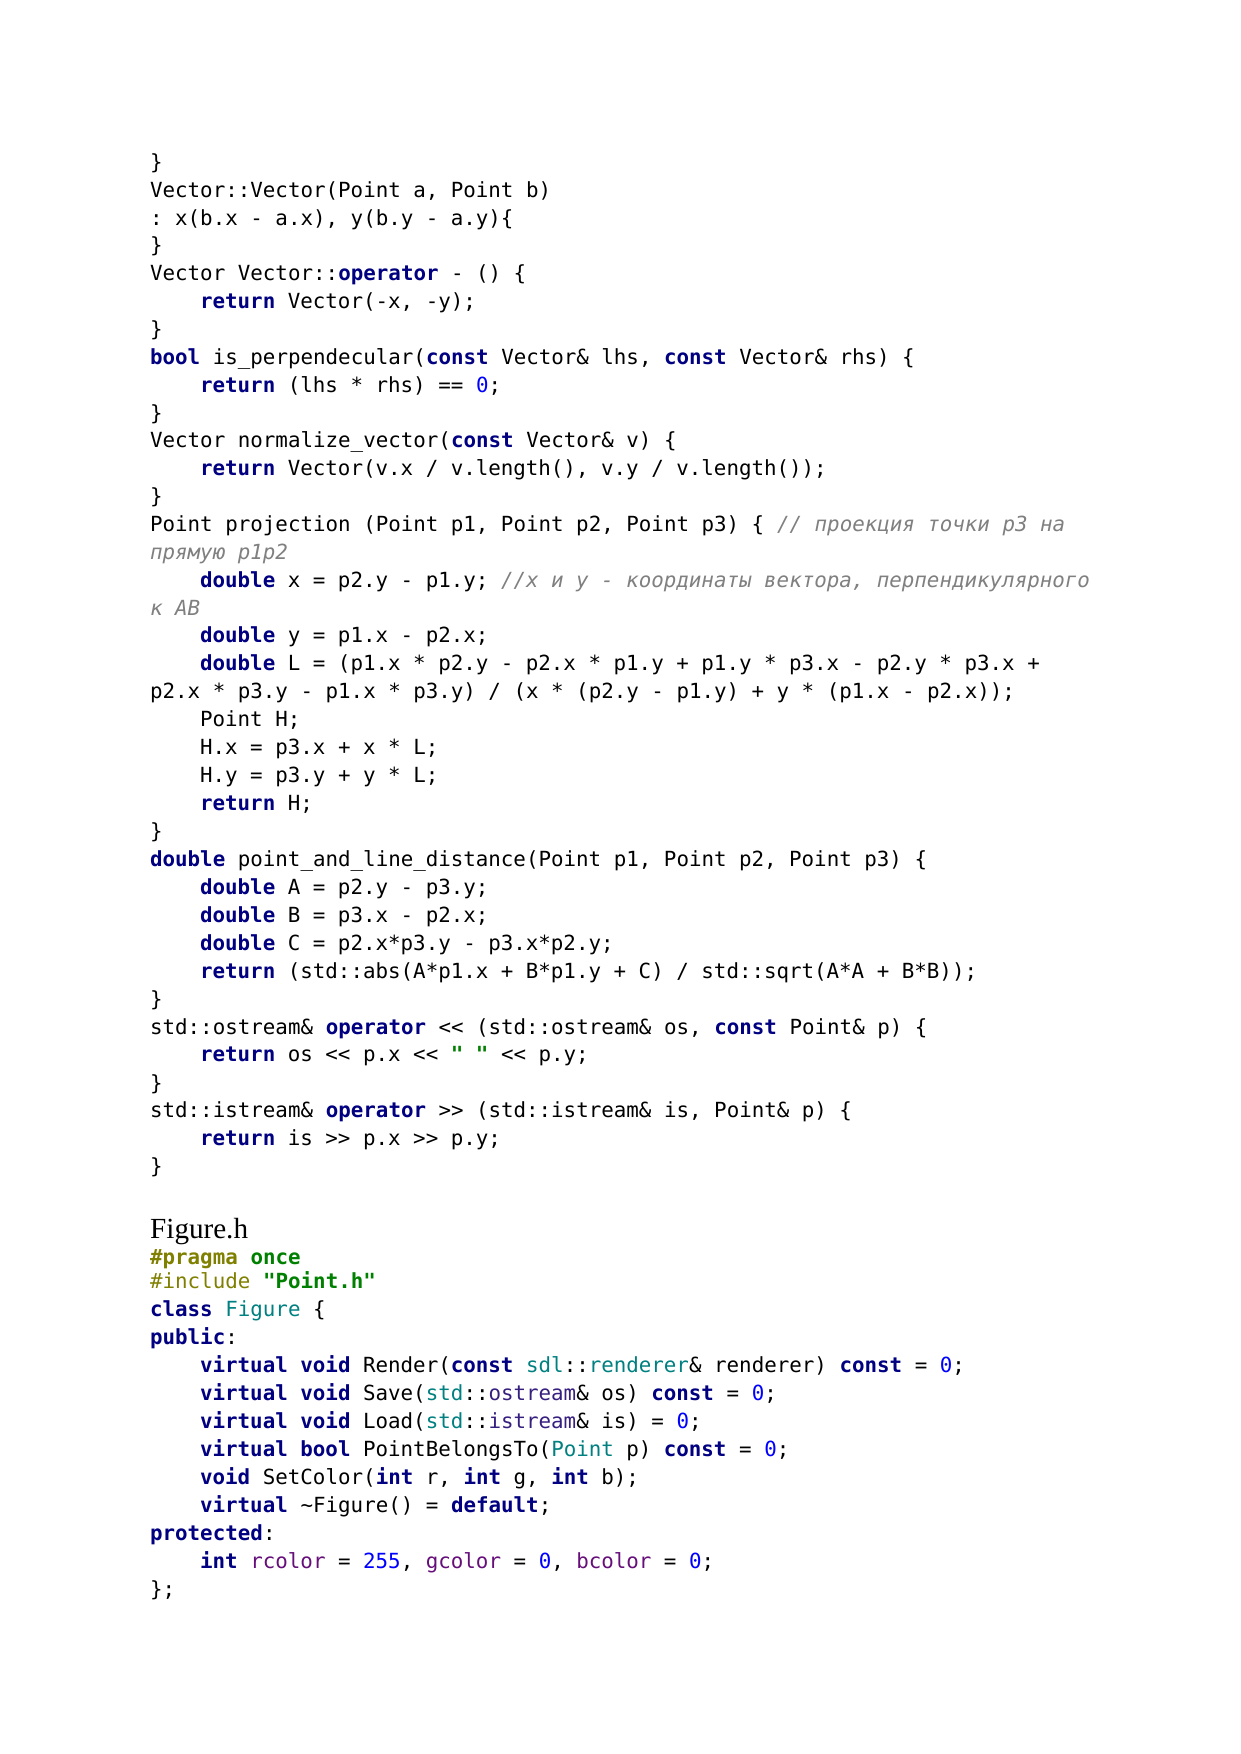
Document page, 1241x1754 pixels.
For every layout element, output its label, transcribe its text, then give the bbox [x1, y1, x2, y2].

text H.y = p3.y + y * L; [150, 763, 1090, 787]
text : x(b.x - a.x), y(b.y - a.y){ [150, 206, 1090, 230]
text double C = p2.x*p3.y - p3.x*p2.y; [150, 931, 1090, 955]
text } [150, 150, 1090, 174]
text virtual void Render(const sdl::renderer& renderer) const = 0; [150, 1353, 1090, 1377]
text Vector Vector::operator - () { [150, 261, 1090, 286]
text return os << p.x << " " << p.y; [150, 1042, 1090, 1067]
text double point_and_line_distance(Point p1, Point p2, Point p3) { [150, 847, 1090, 871]
text class Figure { [150, 1297, 1090, 1321]
text } [150, 401, 1090, 425]
text } [150, 987, 1090, 1011]
text } [150, 484, 1090, 509]
text }; [150, 1577, 1090, 1601]
text double A = p2.y - p3.y; [150, 875, 1090, 899]
text return (lhs * rhs) == 0; [150, 373, 1090, 397]
text } [150, 317, 1090, 341]
text return (std::abs(A*p1.x + B*p1.y + C) / std::sqrt(A*A + B*B)); [150, 959, 1090, 983]
text return Vector(-x, -y); [150, 289, 1090, 313]
text #include "Point.h" [150, 1269, 1090, 1293]
text double B = p3.x - p2.x; [150, 903, 1090, 927]
text bool is_perpendecular(const Vector& lhs, const Vector& rhs) { [150, 345, 1090, 369]
text virtual void Load(std::istream& is) = 0; [150, 1409, 1090, 1433]
text Figure.h [150, 1211, 1090, 1245]
text std::ostream& operator << (std::ostream& os, const Point& p) { [150, 1015, 1090, 1039]
text double L = (p1.x * p2.y - p2.x * p1.y + p1.y * p3.x - p2.y * p3.x + p2.x * p3.y - p1.x * p3.y) / (x * (p2.y - p1.y) + y * (p1.x - p2.x)); [150, 651, 1090, 703]
text Vector normalize_vector(const Vector& v) { [150, 428, 1090, 453]
text } [150, 819, 1090, 843]
text Point projection (Point p1, Point p2, Point p3) { // проекция точки p3 на прямую p1p2 [150, 512, 1090, 564]
text } [150, 1071, 1090, 1095]
text protected: [150, 1521, 1090, 1545]
text H.x = p3.x + x * L; [150, 735, 1090, 759]
text return H; [150, 791, 1090, 815]
text #pragma once [150, 1245, 1090, 1269]
text return Vector(v.x / v.length(), v.y / v.length()); [150, 456, 1090, 481]
text Point H; [150, 707, 1090, 731]
text return is >> p.x >> p.y; [150, 1126, 1090, 1150]
text double x = p2.y - p1.y; //x и y - координаты вектора, перпендикулярного к AB [150, 568, 1090, 620]
text virtual void Save(std::ostream& os) const = 0; [150, 1381, 1090, 1405]
text virtual bool PointBelongsTo(Point p) const = 0; [150, 1437, 1090, 1461]
text int rcolor = 255, gcolor = 0, bcolor = 0; [150, 1549, 1090, 1573]
text } [150, 1154, 1090, 1178]
text Vector::Vector(Point a, Point b) [150, 178, 1090, 202]
text virtual ~Figure() = default; [150, 1493, 1090, 1517]
text } [150, 233, 1090, 258]
text std::istream& operator >> (std::istream& is, Point& p) { [150, 1098, 1090, 1123]
text double y = p1.x - p2.x; [150, 623, 1090, 648]
text void SetColor(int r, int g, int b); [150, 1465, 1090, 1489]
text public: [150, 1325, 1090, 1349]
